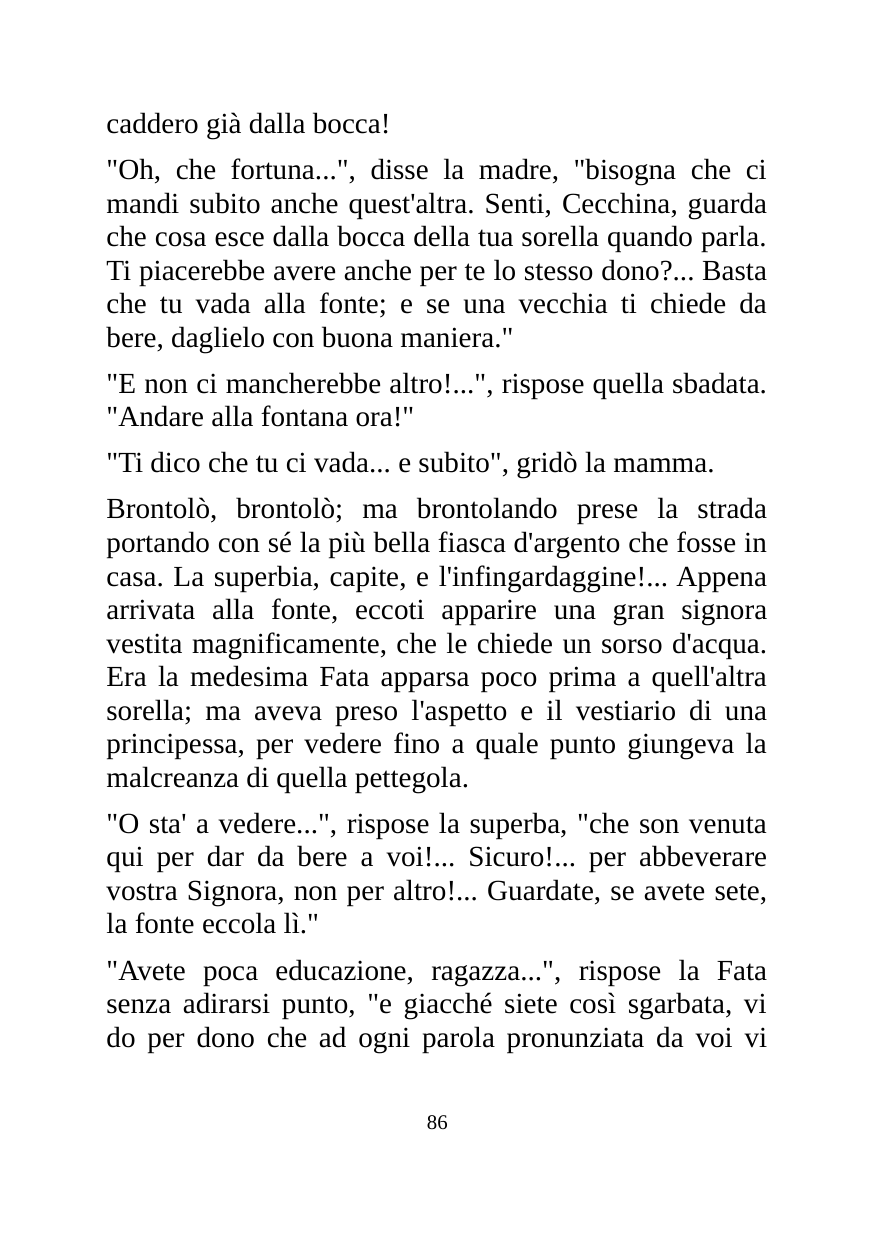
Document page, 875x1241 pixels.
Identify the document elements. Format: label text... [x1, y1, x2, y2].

text "Avete poca educazione, ragazza...", rispose la Fata senza adirarsi punto, "e giacché siete così sgarbata, vi do per dono che ad ogni parola pronunziata da voi vi [106, 953, 768, 1053]
text Brontolò, brontolò; ma brontolando prese la strada portando con sé la più bella fiasca d'argento che fosse in casa. La superbia, capite, e l'infingardaggine!... Appena arrivata alla fonte, eccoti apparire una gran signora vestita magnificamente, che le chiede un sorso d'acqua. Era la medesima Fata apparsa poco prima a quell'altra sorella; ma aveva preso l'aspetto e il vestiario di una principessa, per vedere fino a quale punto giungeva la malcreanza di quella pettegola. [106, 492, 768, 793]
text "O sta' a vedere...", rispose la superba, "che son venuta qui per dar da bere a voi!... Sicuro!... per abbeverare vostra Signora, non per altro!... Guardate, se avete sete, la fonte eccola lì." [106, 806, 768, 940]
text "Ti dico che tu ci vada... e subito", gridò la mamma. [106, 446, 768, 479]
text caddero già dalla bocca! [106, 106, 768, 140]
text "E non ci mancherebbe altro!...", rispose quella sbadata. "Andare alla fontana ora!" [106, 366, 768, 433]
text "Oh, che fortuna...", disse la madre, "bisogna che ci mandi subito anche quest'altra. Senti, Cecchina, guarda che cosa esce dalla bocca della tua sorella quando parla. Ti piacerebbe avere anche per te lo stesso dono?... Basta che tu vada alla fonte; e se una vecchia ti chiede da bere, daglielo con buona maniera." [106, 152, 768, 353]
